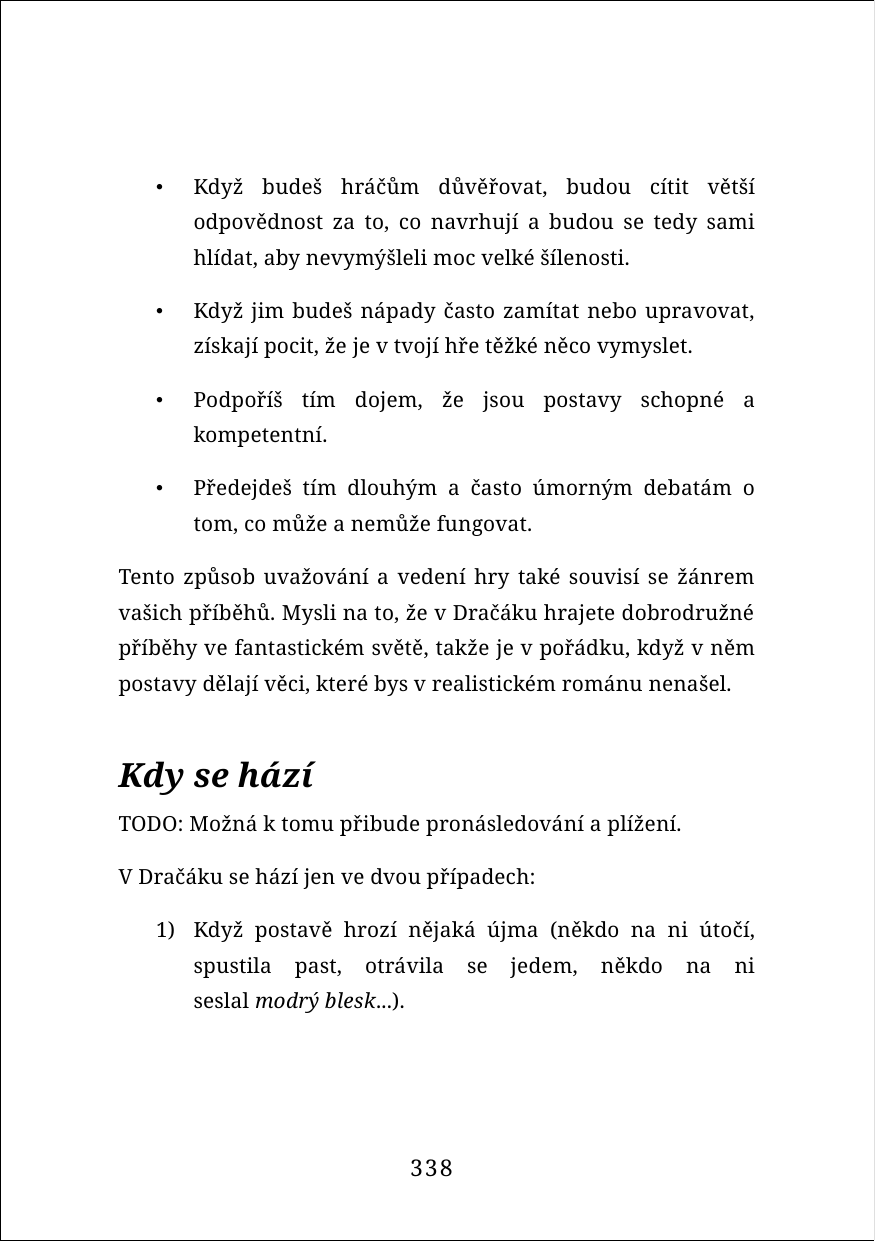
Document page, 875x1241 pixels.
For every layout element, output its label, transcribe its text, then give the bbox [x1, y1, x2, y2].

text Tento způsob uvažování a vedení hry také souvisí se žánrem vašich příběhů. Mysli na to, že v Dračáku hrajete dobrodružné příběhy ve fantastickém světě, takže je v pořádku, když v něm postavy dělají věci, které bys v realistickém románu nenašel. [118, 562, 756, 697]
list Když budeš hráčům důvěřovat, budou cítit větší odpovědnost za to, co navrhují a budou se tedy sami hlídat, aby nevymýšleli moc velké šílenosti. [156, 172, 756, 271]
text V Dračáku se hází jen ve dvou případech: [118, 862, 756, 891]
list Podpoříš tím dojem, že jsou postavy schopné a kompetentní. [156, 385, 756, 449]
text TODO: Možná k tomu přibude pronásledování a plížení. [118, 809, 756, 837]
list Když postavě hrozí nějaká újma (někdo na ni útočí, spustila past, otrávila se jedem, někdo na ni seslal modrý blesk...). [156, 915, 756, 1015]
list Předejdeš tím dlouhým a často úmorným debatám o tom, co může a nemůže fungovat. [156, 473, 756, 537]
list Když jim budeš nápady často zamítat nebo upravovat, získají pocit, že je v tvojí hře těžké něco vymyslet. [156, 296, 756, 360]
subtitle Kdy se hází [118, 752, 756, 797]
